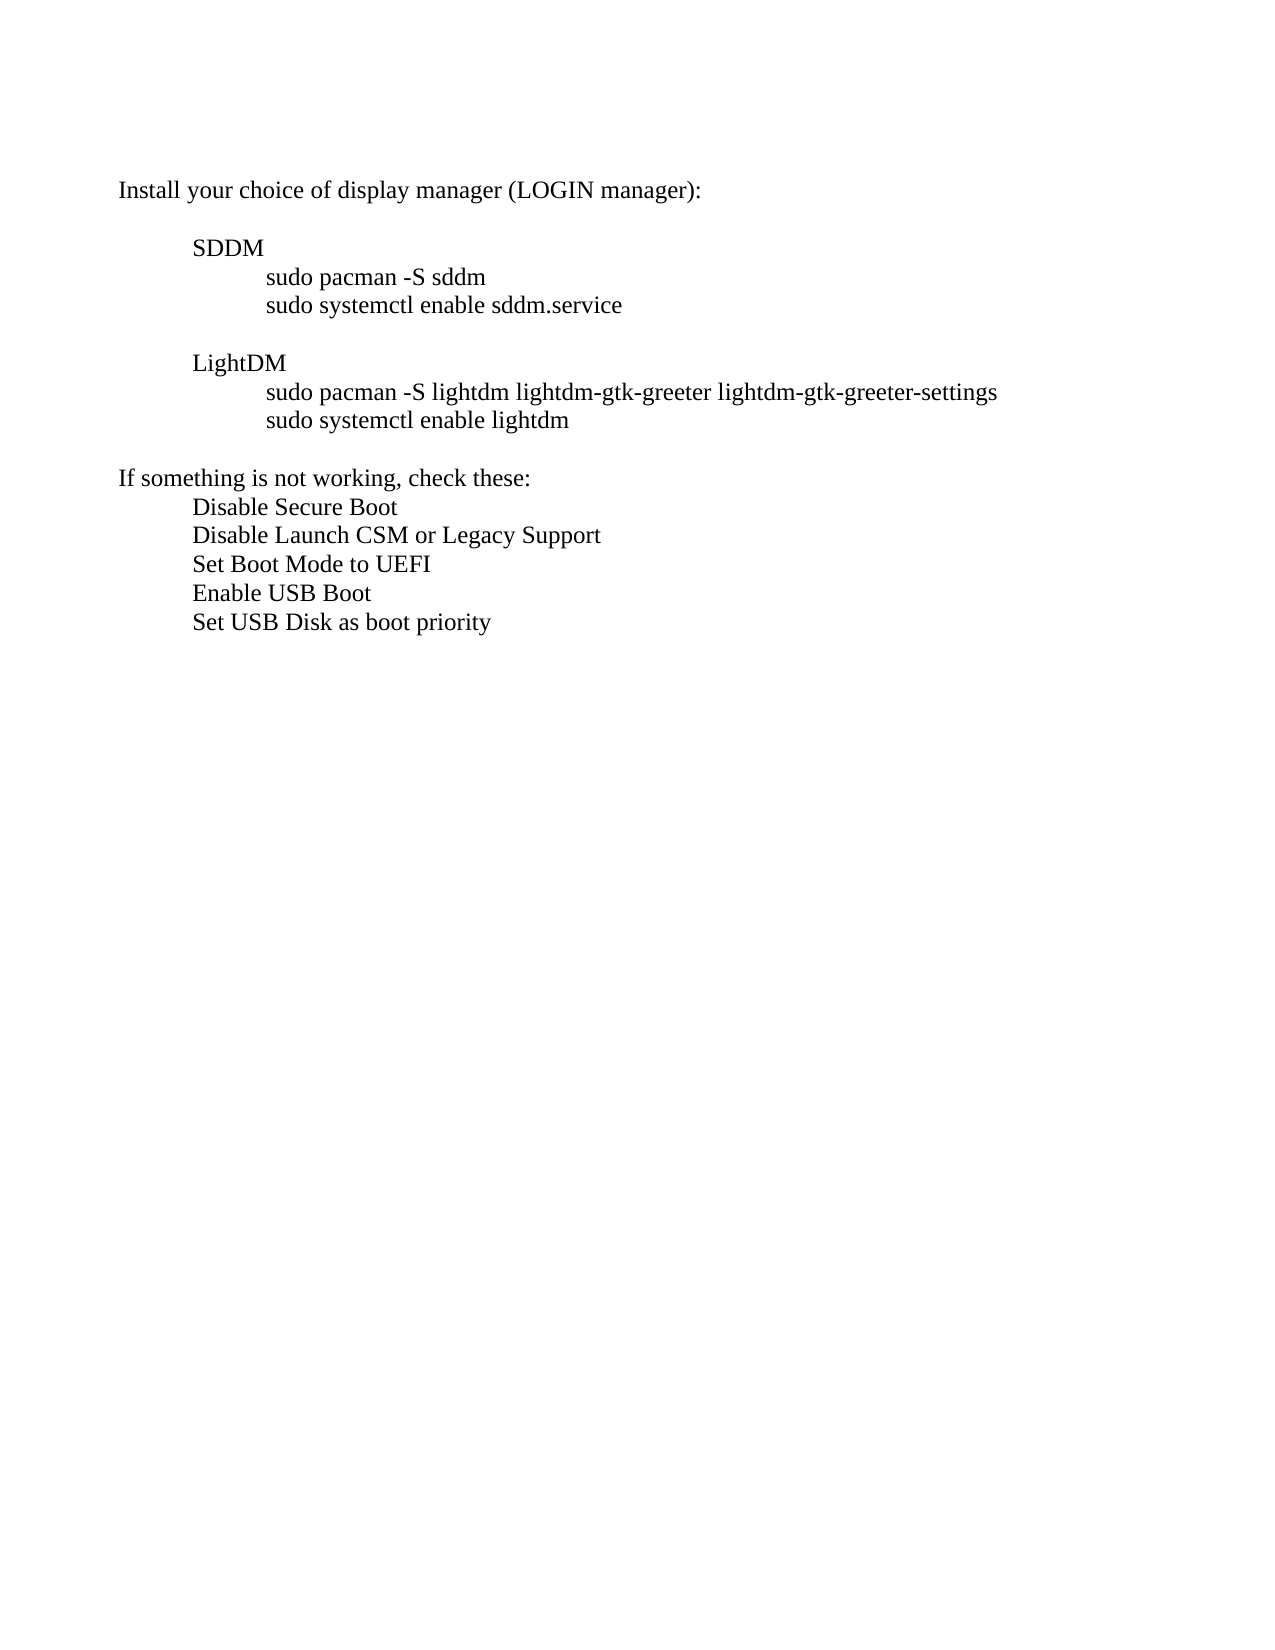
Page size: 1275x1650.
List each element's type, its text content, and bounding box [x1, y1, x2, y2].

text If something is not working, check these: [118, 463, 1157, 492]
text Set Boot Mode to UEFI [118, 549, 1157, 578]
text SDDM [118, 233, 1157, 262]
text sudo systemctl enable lightdm [118, 406, 1157, 434]
text sudo systemctl enable sddm.service [118, 291, 1157, 319]
text Disable Secure Boot [118, 492, 1157, 521]
text Install your choice of display manager (LOGIN manager): [118, 176, 1157, 204]
text Set USB Disk as boot priority [118, 607, 1157, 636]
text Enable USB Boot [118, 578, 1157, 607]
text LightDM [118, 348, 1157, 377]
text sudo pacman -S lightdm lightdm-gtk-greeter lightdm-gtk-greeter-settings [118, 377, 1157, 406]
text Disable Launch CSM or Legacy Support [118, 521, 1157, 549]
text sudo pacman -S sddm [118, 262, 1157, 291]
